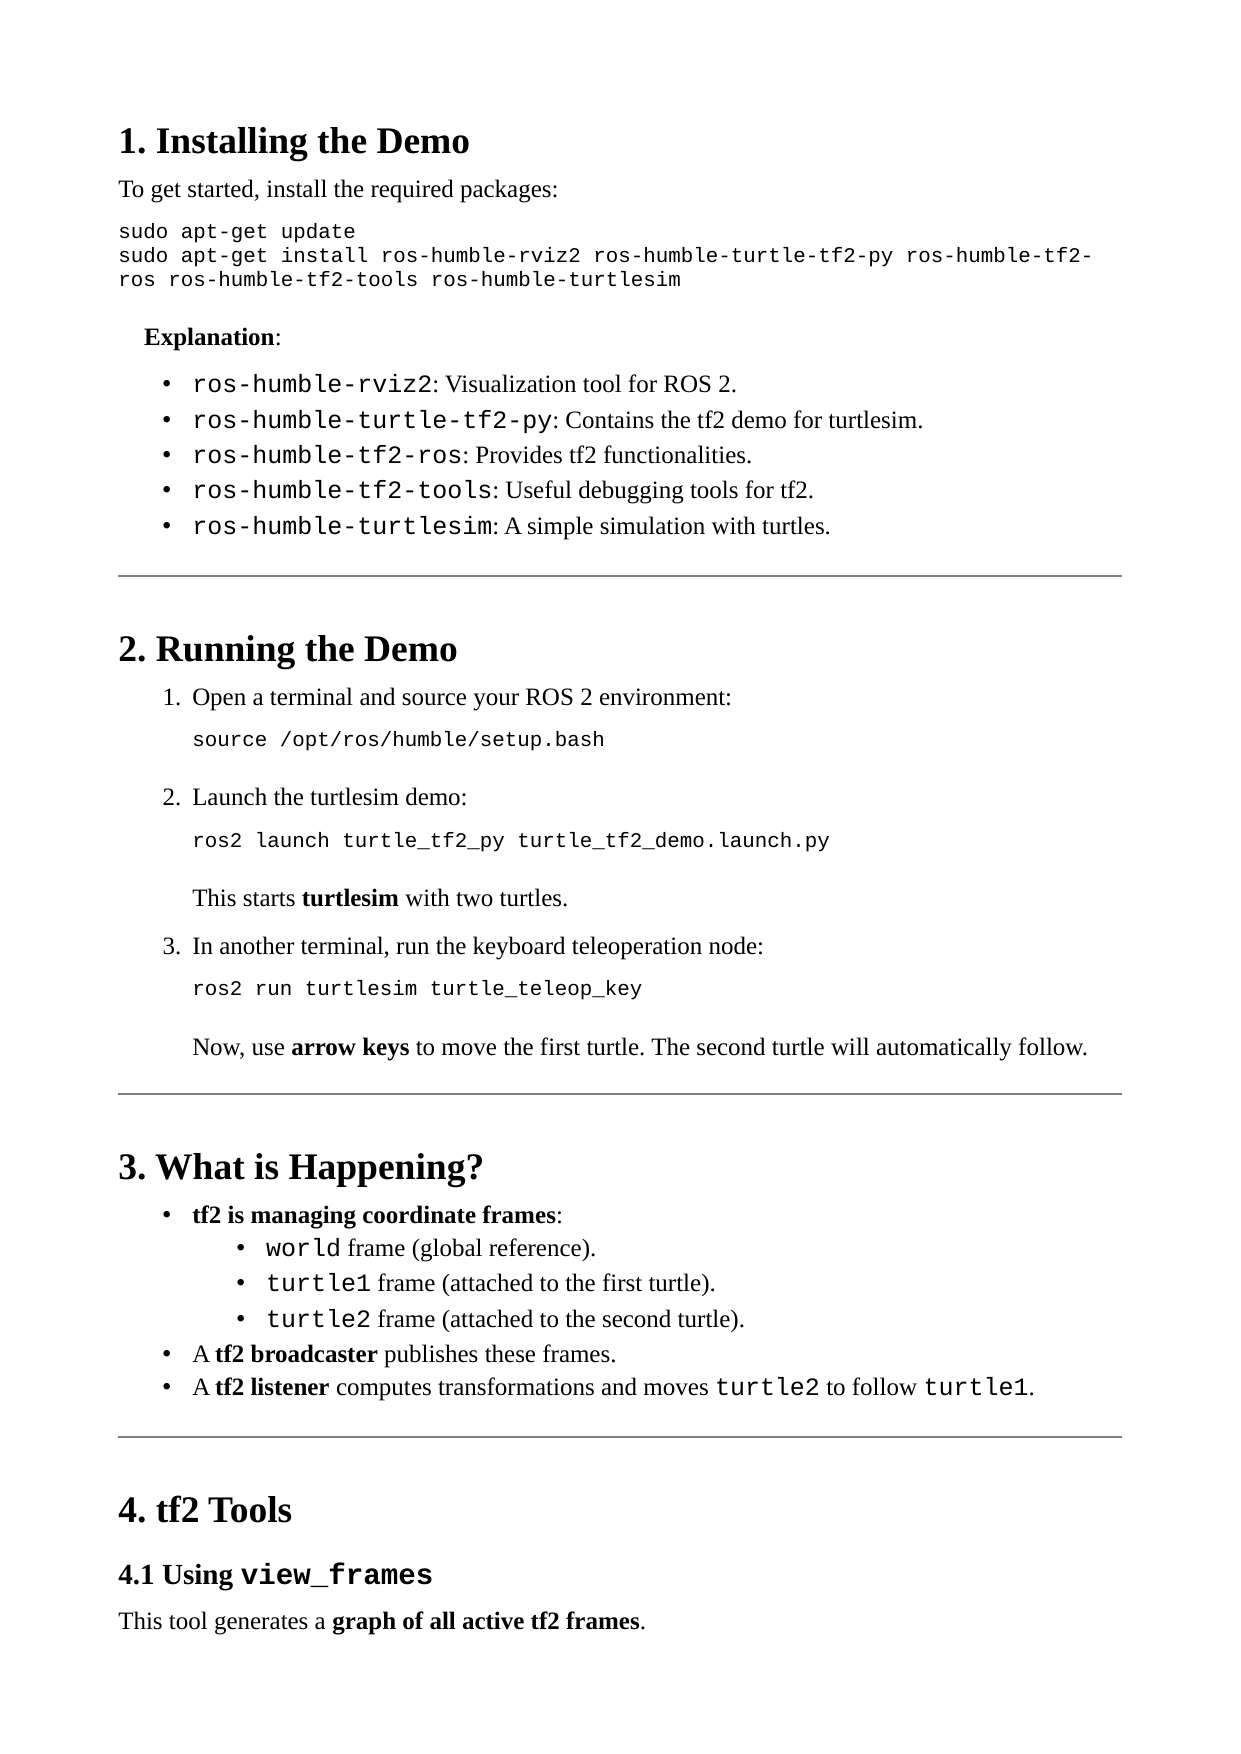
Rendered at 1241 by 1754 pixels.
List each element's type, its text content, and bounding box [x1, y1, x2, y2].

list tf2 is managing coordinate frames: [162, 1200, 1122, 1229]
list ros-humble-tf2-ros: Provides tf2 functionalities. [162, 440, 1122, 471]
list A tf2 broadcaster publishes these frames. [162, 1339, 1122, 1368]
list ros-humble-turtle-tf2-py: Contains the tf2 demo for turtlesim. [162, 405, 1122, 436]
text sudo apt-get update [118, 221, 1122, 245]
list ros2 run turtlesim turtle_teleop_key [162, 978, 1122, 1002]
list ros-humble-tf2-tools: Useful debugging tools for tf2. [162, 476, 1122, 506]
list turtle2 frame (attached to the second turtle). [236, 1304, 1122, 1334]
list This starts turtlesim with two turtles. [162, 883, 1122, 912]
list ros-humble-rviz2: Visualization tool for ROS 2. [162, 369, 1122, 400]
text 🔹 Explanation: [118, 322, 1122, 351]
list A tf2 listener computes transformations and moves turtle2 to follow turtle1. [162, 1372, 1122, 1403]
subtitle 4.1 Using view_frames [118, 1557, 1122, 1593]
list Launch the turtlesim demo: [162, 782, 1122, 811]
list turtle1 frame (attached to the first turtle). [236, 1268, 1122, 1299]
text This tool generates a graph of all active tf2 frames. [118, 1606, 1122, 1635]
list Now, use arrow keys to move the first turtle. The second turtle will automatically follow. [162, 1032, 1122, 1060]
text sudo apt-get install ros-humble-rviz2 ros-humble-turtle-tf2-py ros-humble-tf2-ros ros-humble-tf2-tools ros-humble-turtlesim [118, 245, 1122, 292]
list In another terminal, run the keyboard teleoperation node: [162, 931, 1122, 959]
subtitle 2. Running the Demo [118, 626, 1122, 669]
text To get started, install the required packages: [118, 174, 1122, 202]
list ros2 launch turtle_tf2_py turtle_tf2_demo.launch.py [162, 830, 1122, 854]
subtitle 3. What is Happening? [118, 1144, 1122, 1187]
list Open a terminal and source your ROS 2 environment: [162, 682, 1122, 711]
list world frame (global reference). [236, 1233, 1122, 1264]
list source /opt/ros/humble/setup.bash [162, 729, 1122, 753]
list ros-humble-turtlesim: A simple simulation with turtles. [162, 511, 1122, 542]
subtitle 4. tf2 Tools [118, 1487, 1122, 1530]
subtitle 1. Installing the Demo [118, 118, 1122, 161]
